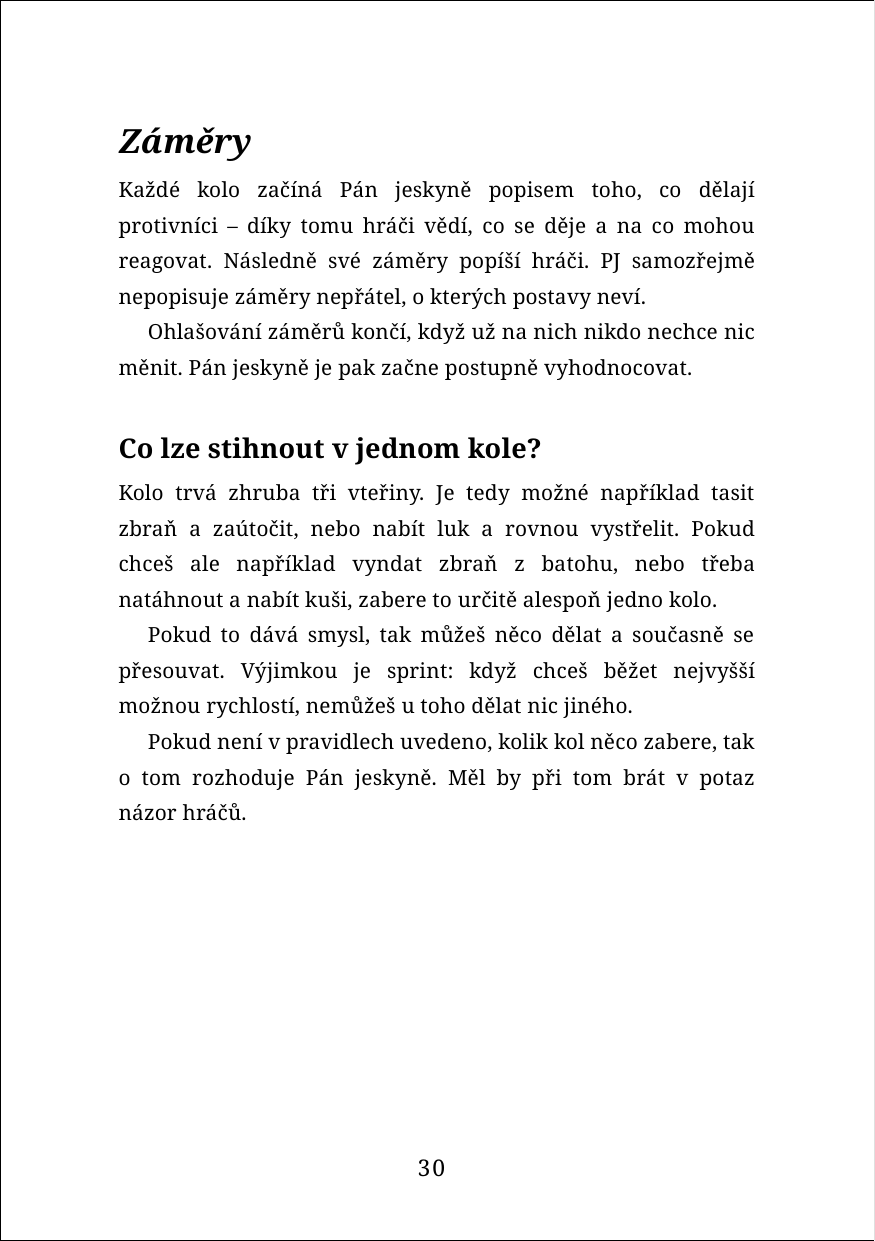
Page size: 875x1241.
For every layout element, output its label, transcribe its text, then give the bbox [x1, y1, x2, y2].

text Každé kolo začíná Pán jeskyně popisem toho, co dělají protivníci – díky tomu hráči vědí, co se děje a na co mohou reagovat. Následně své záměry popíší hráči. PJ samozřejmě nepopisuje záměry nepřátel, o kterých postavy neví. Ohlašování záměrů končí, když už na nich nikdo nechce nic měnit. Pán jeskyně je pak začne postupně vyhodnocovat. [118, 175, 756, 381]
subtitle Záměry [118, 118, 756, 164]
text Kolo trvá zhruba tři vteřiny. Je tedy možné například tasit zbraň a zaútočit, nebo nabít luk a rovnou vystřelit. Pokud chceš ale například vyndat zbraň z batohu, nebo třeba natáhnout a nabít kuši, zabere to určitě alespoň jedno kolo. Pokud to dává smysl, tak můžeš něco dělat a současně se přesouvat. Výjimkou je sprint: když chceš běžet nejvyšší možnou rychlostí, nemůžeš u toho dělat nic jiného. Pokud není v pravidlech uvedeno, kolik kol něco zabere, tak o tom rozhoduje Pán jeskyně. Měl by při tom brát v potaz názor hráčů. [118, 478, 756, 827]
subtitle Co lze stihnout v jednom kole? [118, 430, 756, 467]
